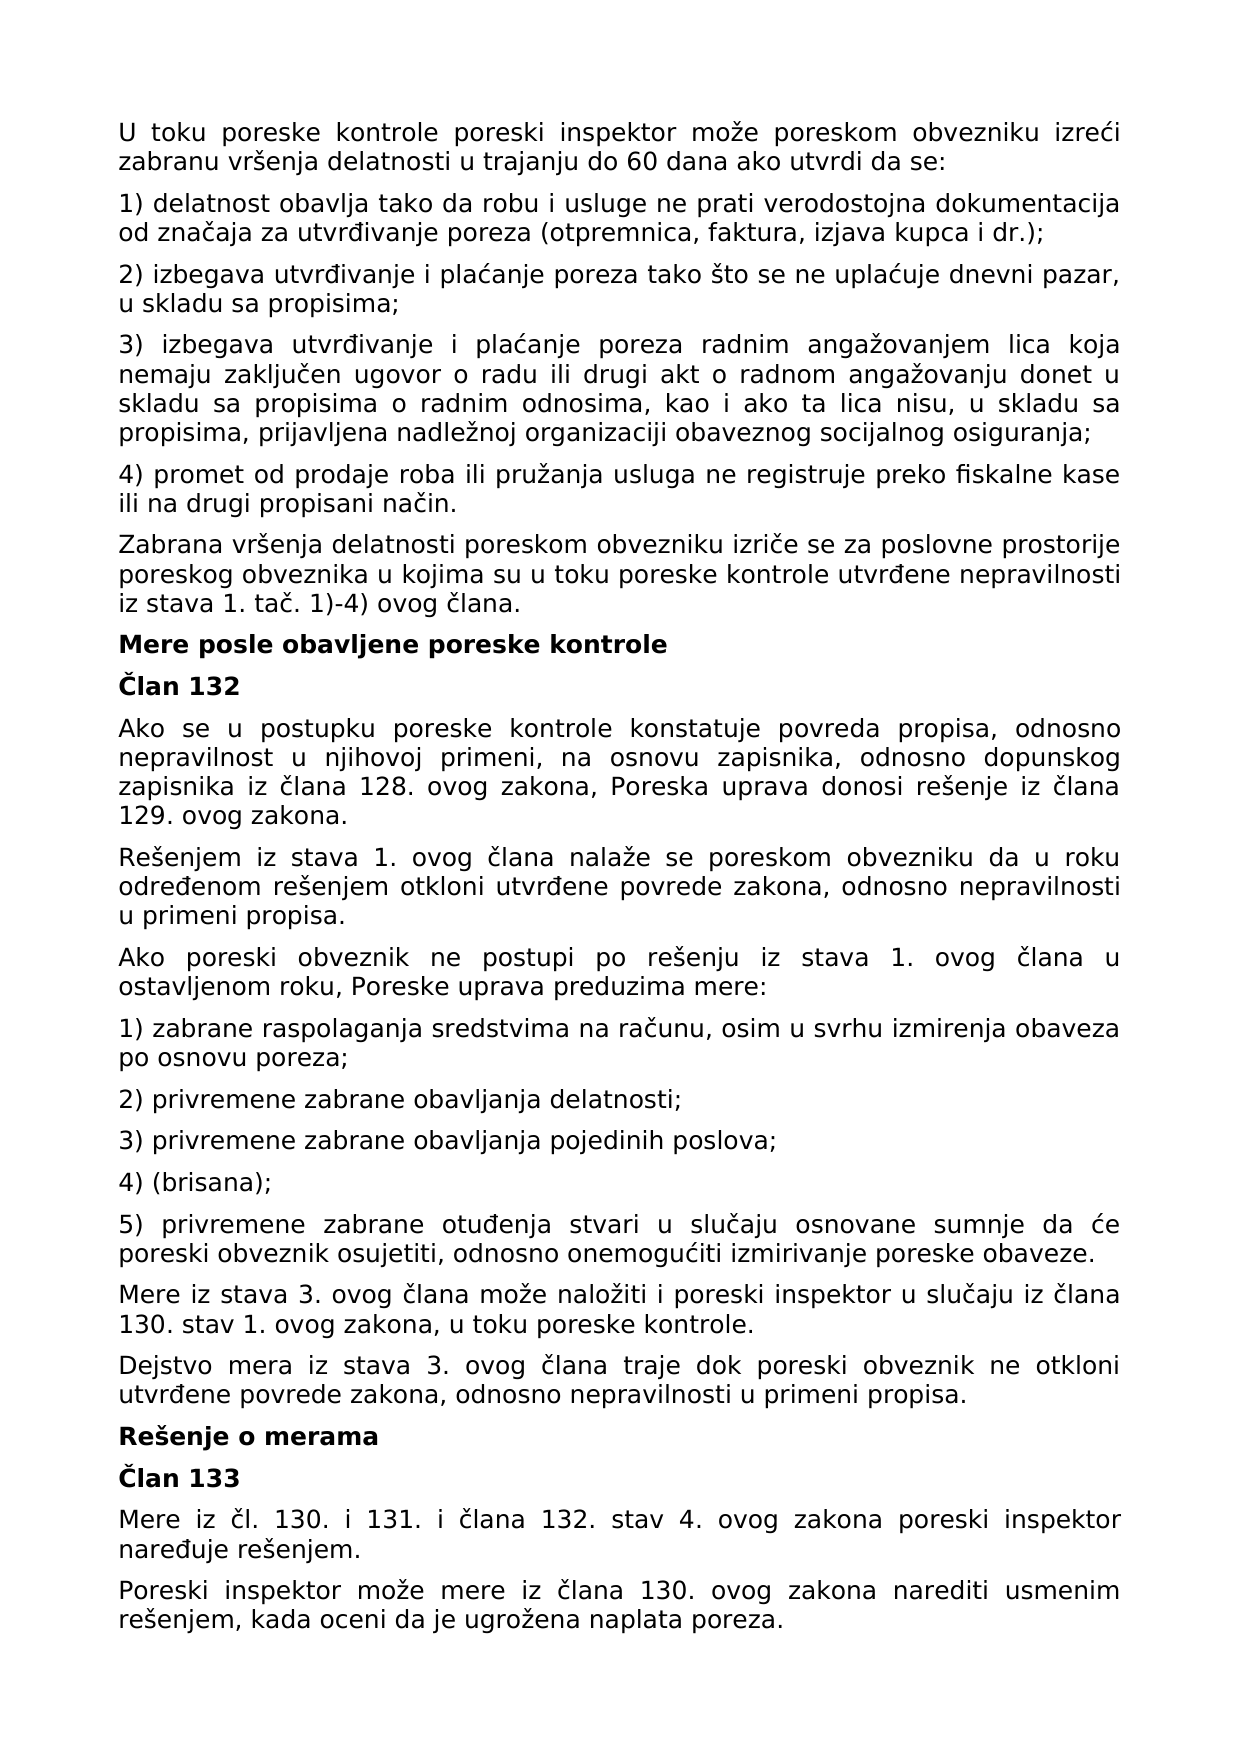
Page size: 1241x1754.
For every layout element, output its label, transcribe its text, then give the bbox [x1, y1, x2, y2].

text 2) izbegava utvrđivanje i plaćanje poreza tako što se ne uplaćuje dnevni pazar, u skladu sa propisima; [118, 260, 1122, 318]
text Poreski inspektor može mere iz člana 130. ovog zakona narediti usmenim rešenjem, kada oceni da je ugrožena naplata poreza. [118, 1576, 1122, 1635]
text Zabrana vršenja delatnosti poreskom obvezniku izriče se za poslovne prostorije poreskog obveznika u kojima su u toku poreske kontrole utvrđene nepravilnosti iz stava 1. tač. 1)-4) ovog člana. [118, 531, 1122, 618]
text U toku poreske kontrole poreski inspektor može poreskom obvezniku izreći zabranu vršenja delatnosti u trajanju do 60 dana ako utvrdi da se: [118, 118, 1122, 176]
text 4) (brisana); [118, 1168, 1122, 1197]
text 1) delatnost obavlja tako da robu i usluge ne prati verodostojna dokumentacija od značaja za utvrđivanje poreza (otpremnica, faktura, izjava kupca i dr.); [118, 189, 1122, 247]
text Mere posle obavljene poreske kontrole [118, 631, 1122, 660]
text Ako poreski obveznik ne postupi po rešenju iz stava 1. ovog člana u ostavljenom roku, Poreske uprava preduzima mere: [118, 943, 1122, 1001]
text Dejstvo mera iz stava 3. ovog člana traje dok poreski obveznik ne otkloni utvrđene povrede zakona, odnosno nepravilnosti u primeni propisa. [118, 1351, 1122, 1410]
text Mere iz čl. 130. i 131. i člana 132. stav 4. ovog zakona poreski inspektor naređuje rešenjem. [118, 1506, 1122, 1564]
text 1) zabrane raspolaganja sredstvima na računu, osim u svrhu izmirenja obaveza po osnovu poreza; [118, 1014, 1122, 1072]
text Mere iz stava 3. ovog člana može naložiti i poreski inspektor u slučaju iz člana 130. stav 1. ovog zakona, u toku poreske kontrole. [118, 1281, 1122, 1339]
text Rešenje o merama [118, 1422, 1122, 1451]
text 3) privremene zabrane obavljanja pojedinih poslova; [118, 1126, 1122, 1156]
text Član 132 [118, 672, 1122, 701]
text 2) privremene zabrane obavljanja delatnosti; [118, 1085, 1122, 1114]
text Član 133 [118, 1464, 1122, 1493]
text 3) izbegava utvrđivanje i plaćanje poreza radnim angažovanjem lica koja nemaju zaključen ugovor o radu ili drugi akt o radnom angažovanju donet u skladu sa propisima o radnim odnosima, kao i ako ta lica nisu, u skladu sa propisima, prijavljena nadležnoj organizaciji obaveznog socijalnog osiguranja; [118, 331, 1122, 447]
text Rešenjem iz stava 1. ovog člana nalaže se poreskom obvezniku da u roku određenom rešenjem otkloni utvrđene povrede zakona, odnosno nepravilnosti u primeni propisa. [118, 843, 1122, 931]
text 4) promet od prodaje roba ili pružanja usluga ne registruje preko fiskalne kase ili na drugi propisani način. [118, 460, 1122, 518]
text 5) privremene zabrane otuđenja stvari u slučaju osnovane sumnje da će poreski obveznik osujetiti, odnosno onemogućiti izmirivanje poreske obaveze. [118, 1210, 1122, 1268]
text Ako se u postupku poreske kontrole konstatuje povreda propisa, odnosno nepravilnost u njihovoj primeni, na osnovu zapisnika, odnosno dopunskog zapisnika iz člana 128. ovog zakona, Poreska uprava donosi rešenje iz člana 129. ovog zakona. [118, 714, 1122, 831]
